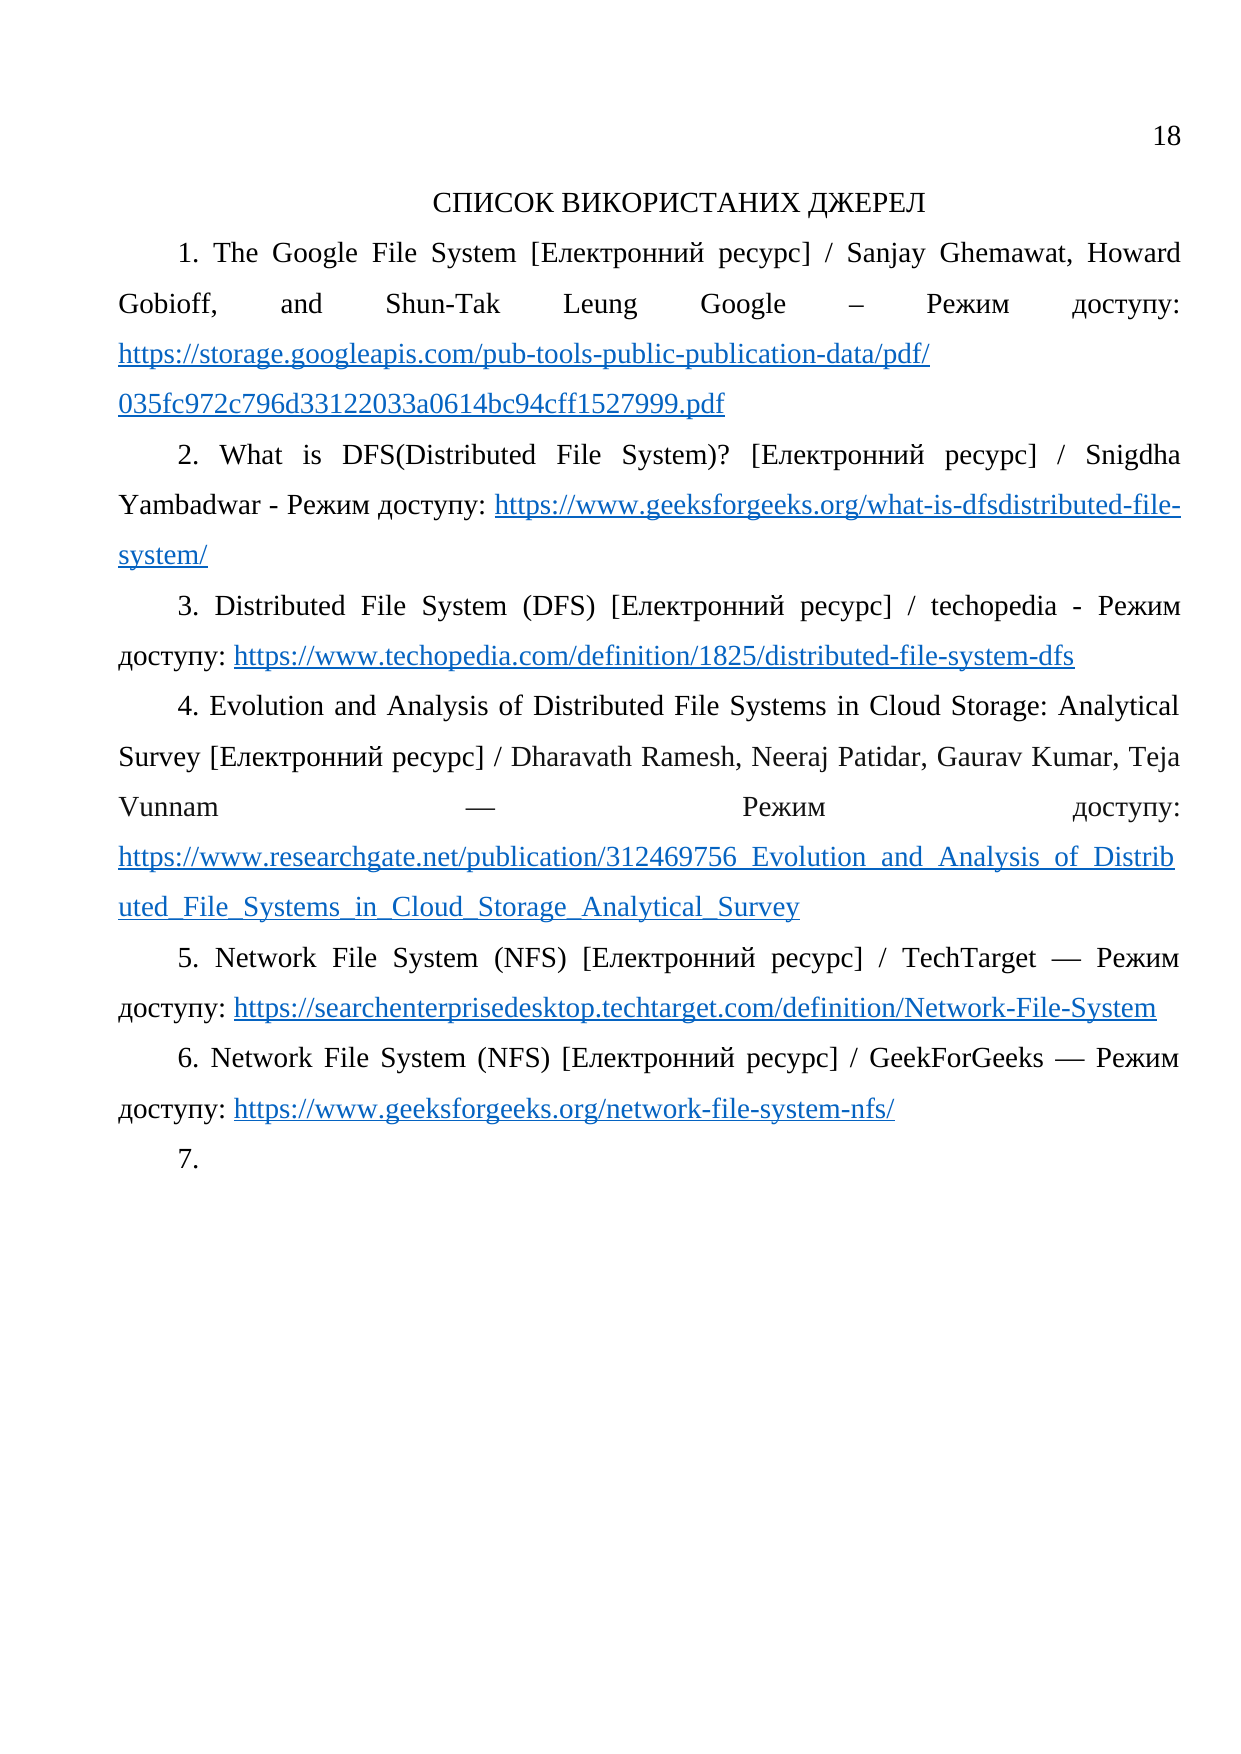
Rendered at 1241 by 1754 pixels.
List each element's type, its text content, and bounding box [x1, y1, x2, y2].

text 7. [118, 1141, 1181, 1175]
text 5. Network File System (NFS) [Електронний ресурс] / TechTarget — Режим доступу: https://searchenterprisedesktop.techtarget.com/definition/Network-File-System [118, 940, 1181, 1024]
text 6. Network File System (NFS) [Електронний ресурс] / GeekForGeeks — Режим доступу: https://www.geeksforgeeks.org/network-file-system-nfs/ [118, 1041, 1181, 1124]
text СПИСОК ВИКОРИСТАНИХ ДЖЕРЕЛ [118, 185, 1181, 219]
text 1. The Google File System [Електронний ресурс] / Sanjay Ghemawat, Howard Gobioff, and Shun-Tak Leung Google – Режим доступу: https://storage.googleapis.com/pub-tools-public-publication-data/pdf/035fc972c796d33122033a0614bc94cff1527999.pdf [118, 236, 1181, 420]
text 2. What is DFS(Distributed File System)? [Електронний ресурс] / Snigdha Yambadwar - Режим доступу: https://www.geeksforgeeks.org/what-is-dfsdistributed-file-system/ [118, 437, 1181, 571]
text 4. Evolution and Analysis of Distributed File Systems in Cloud Storage: Analytical Survey [Електронний ресурс] / Dharavath Ramesh, Neeraj Patidar, Gaurav Kumar, Teja Vunnam — Режим доступу: https://www.researchgate.net/publication/312469756_Evolution_and_Analysis_of_Distributed_File_Systems_in_Cloud_Storage_Analytical_Survey [118, 688, 1181, 923]
text 3. Distributed File System (DFS) [Електронний ресурс] / techopedia - Режим доступу: https://www.techopedia.com/definition/1825/distributed-file-system-dfs [118, 588, 1181, 672]
